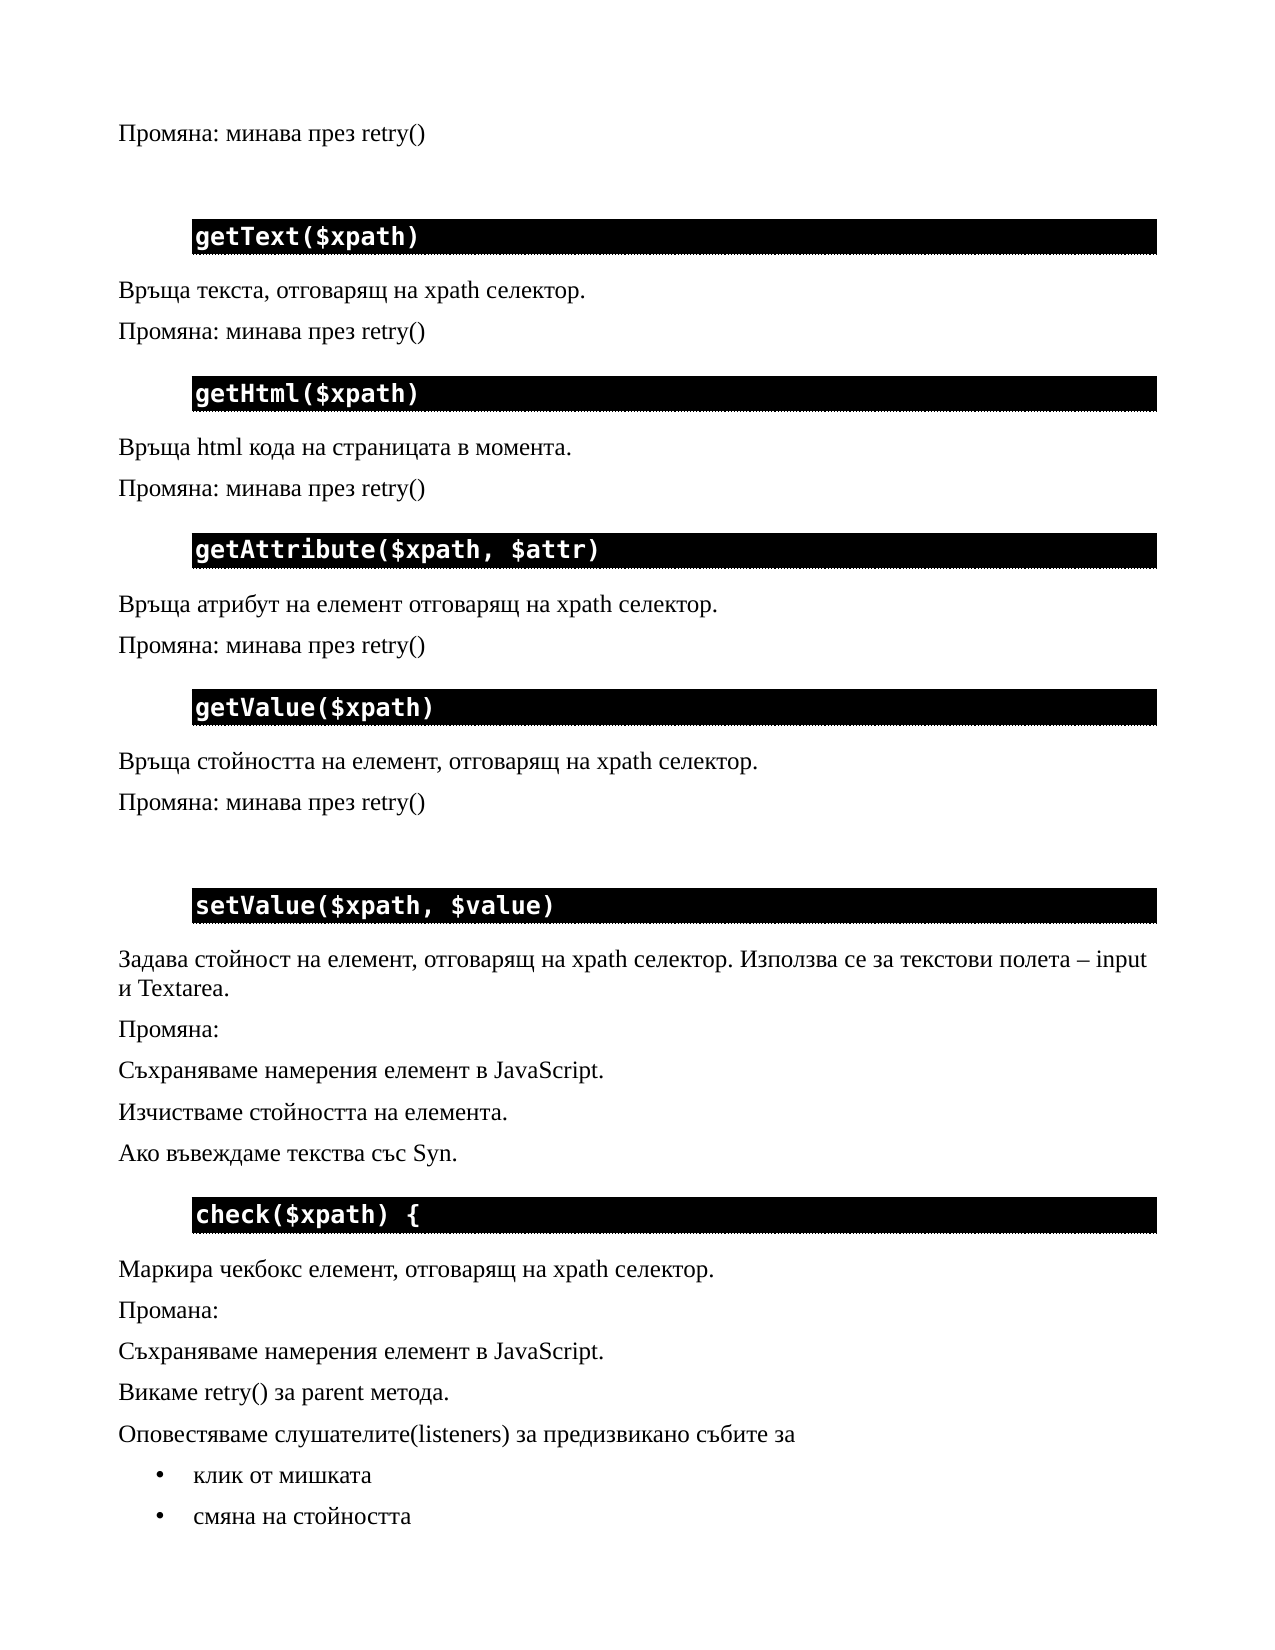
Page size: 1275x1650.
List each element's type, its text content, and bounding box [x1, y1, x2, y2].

text Оповестяваме слушателите(listeners) за предизвикано събите за [118, 1419, 1157, 1447]
text Връща атрибут на елемент отговарящ на xpath селектор. [118, 589, 1157, 618]
text Промяна: минава през retry() [118, 316, 1157, 345]
text Промяна: минава през retry() [118, 787, 1157, 816]
text Задава стойност на елемент, отговарящ на xpath селектор. Използва се за текстови полета – input и Textarea. [118, 944, 1157, 1002]
text Съхраняваме намерения елемент в JavaScript. [118, 1336, 1157, 1365]
list клик от мишката [156, 1460, 1157, 1489]
text Промяна: минава през retry() [118, 473, 1157, 502]
text Промяна: минава през retry() [118, 118, 1157, 147]
text Маркира чекбокс елемент, отговарящ на xpath селектор. [118, 1254, 1157, 1282]
text Ако въвеждаме текства със Syn. [118, 1138, 1157, 1167]
text Съхраняваме намерения елемент в JavaScript. [118, 1056, 1157, 1084]
text getText($xpath) [192, 219, 1157, 254]
text Връща текста, отговарящ на xpath селектор. [118, 275, 1157, 304]
text Промяна: минава през retry() [118, 630, 1157, 659]
text Промана: [118, 1295, 1157, 1324]
text getHtml($xpath) [192, 376, 1157, 411]
text Връща стойността на елемент, отговарящ на xpath селектор. [118, 746, 1157, 775]
text setValue($xpath, $value) [192, 888, 1157, 923]
text Връща html кода на страницата в момента. [118, 432, 1157, 461]
text Викаме retry() за parent метода. [118, 1377, 1157, 1406]
text check($xpath) { [192, 1197, 1157, 1233]
text getValue($xpath) [192, 689, 1157, 725]
list смяна на стойността [156, 1501, 1157, 1530]
text Промяна: [118, 1014, 1157, 1043]
text Изчистваме стойността на елемента. [118, 1097, 1157, 1126]
text getAttribute($xpath, $attr) [192, 533, 1157, 568]
